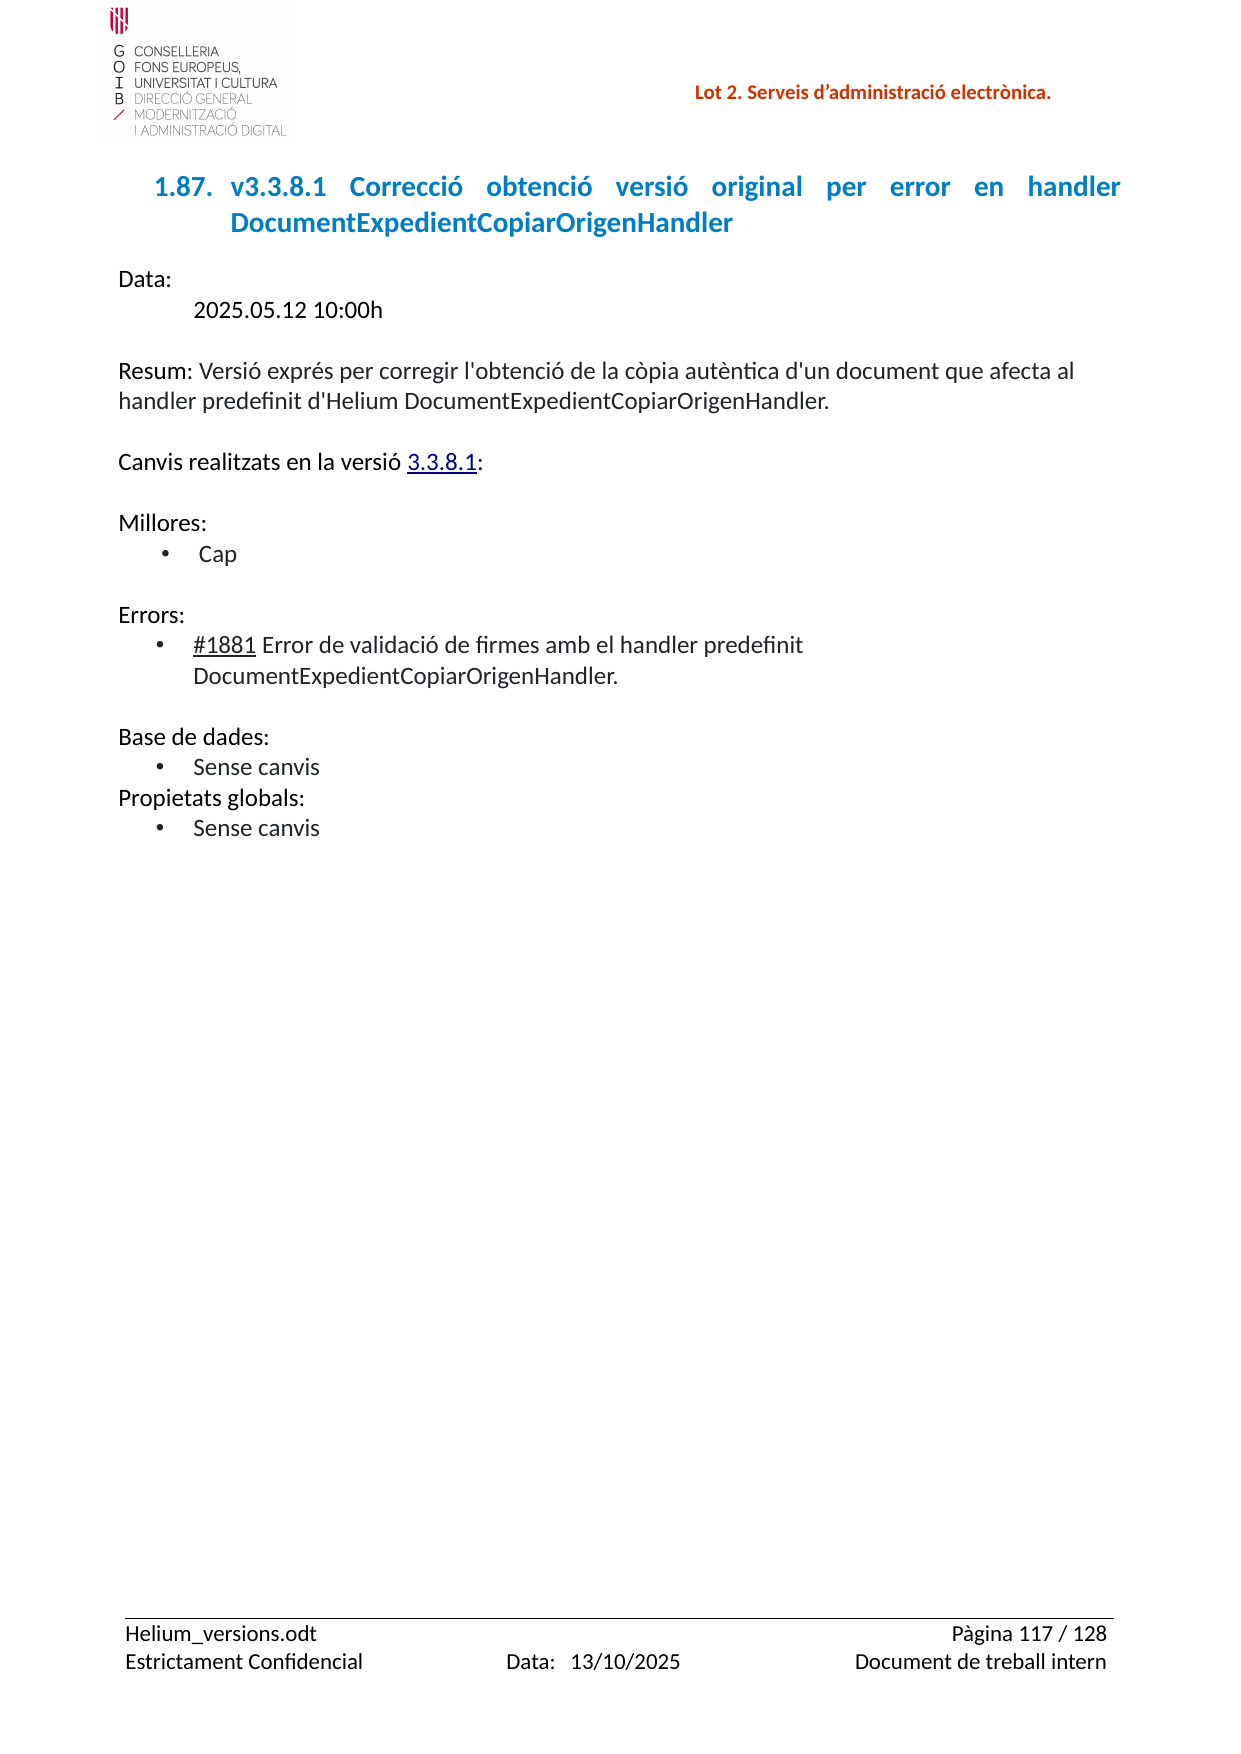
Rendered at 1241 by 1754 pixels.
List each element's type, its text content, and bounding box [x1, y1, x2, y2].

text Base de dades: [118, 721, 1122, 752]
text Propietats globals: [118, 782, 1122, 813]
text 2025.05.12 10:00h [118, 294, 1122, 324]
list Sense canvis [156, 752, 1122, 782]
text Errors: [118, 599, 1122, 629]
text Millores: [118, 507, 1122, 538]
subtitle v3.3.8.1 Correcció obtenció versió original per error en handler DocumentExpedientCopiarOrigenHandler [153, 168, 1122, 239]
list Sense canvis [156, 813, 1122, 843]
picture [100, 0, 297, 144]
text Canvis realitzats en la versió 3.3.8.1: [118, 446, 1122, 477]
list #1881 Error de validació de firmes amb el handler predefinit DocumentExpedientCopiarOrigenHandler. [156, 629, 1122, 691]
text Resum: Versió exprés per corregir l'obtenció de la còpia autèntica d'un document que afecta al handler predefinit d'Helium DocumentExpedientCopiarOrigenHandler. [118, 355, 1122, 416]
text Data: [118, 263, 1122, 294]
list Cap [161, 538, 1122, 568]
